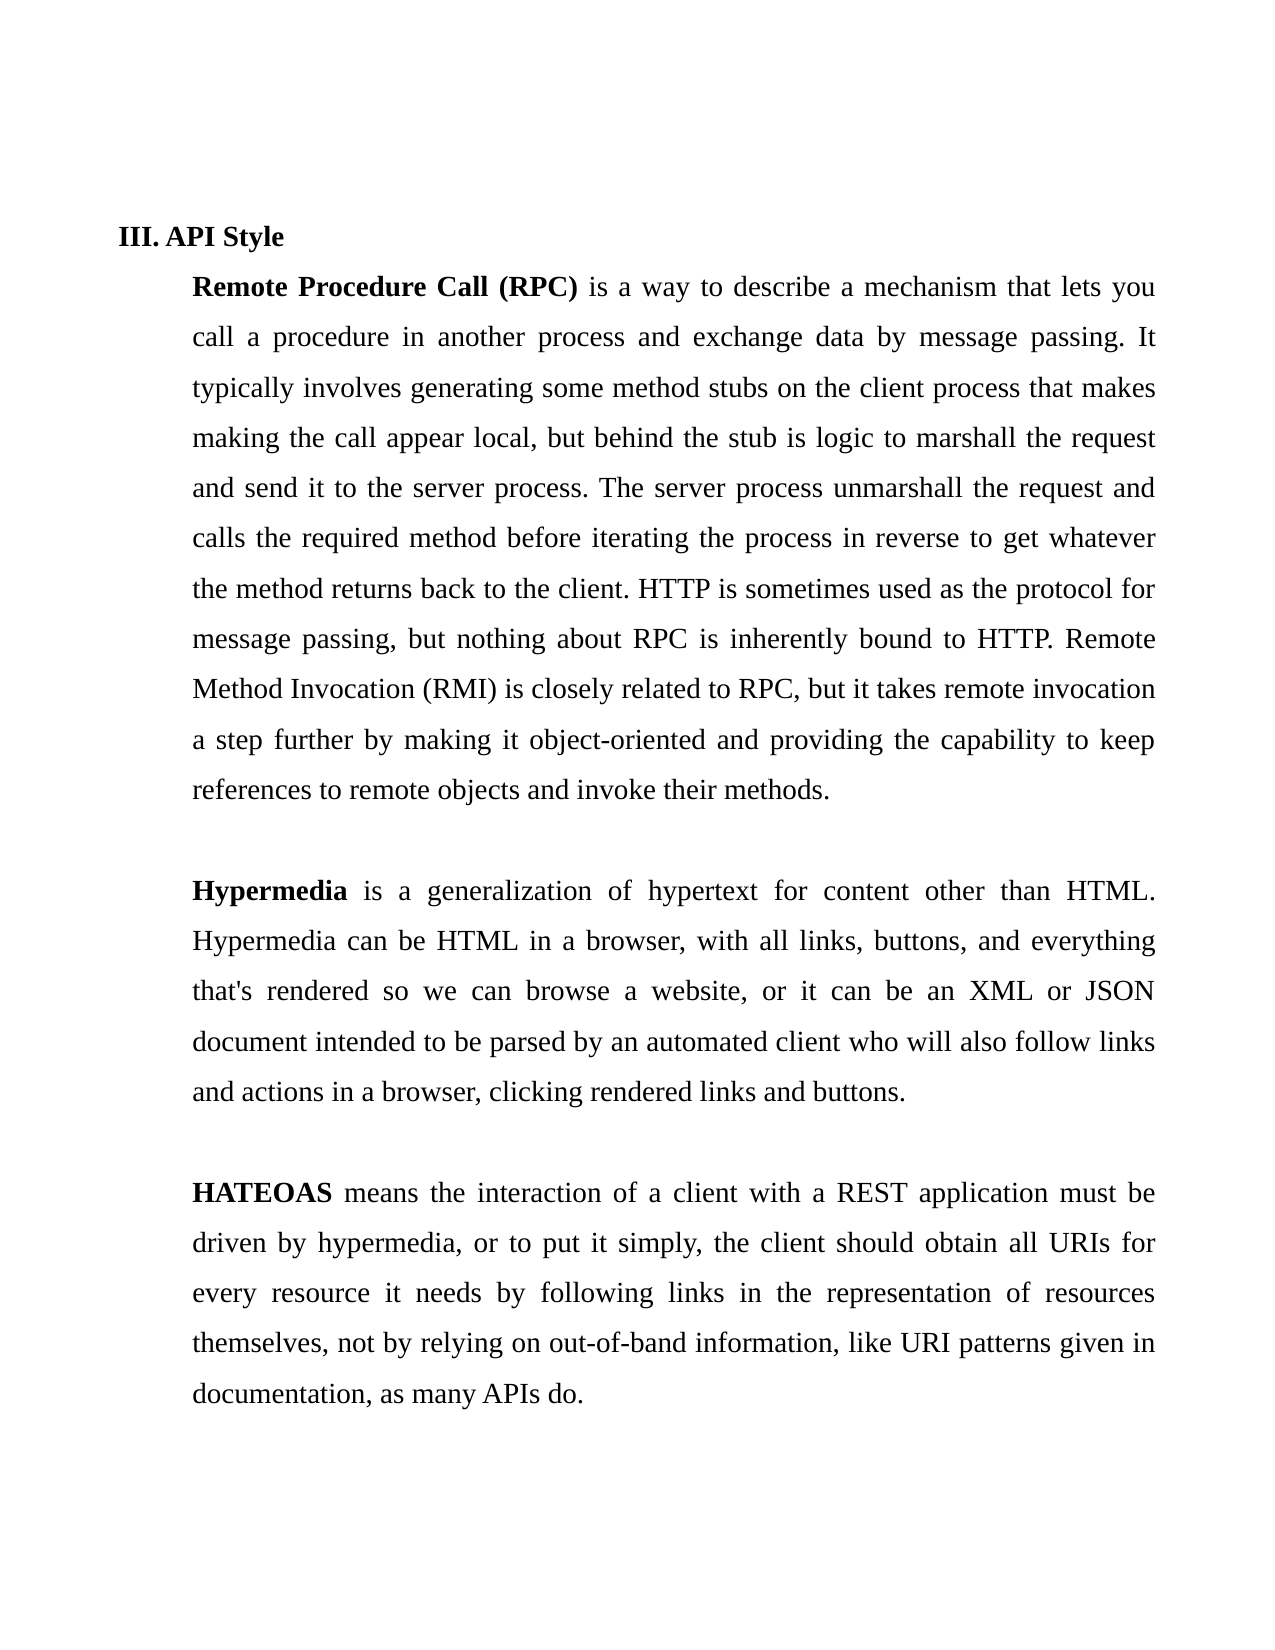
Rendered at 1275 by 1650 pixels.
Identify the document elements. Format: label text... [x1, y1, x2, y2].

text Hypermedia is a generalization of hypertext for content other than HTML. Hypermedia can be HTML in a browser, with all links, buttons, and everything that's rendered so we can browse a website, or it can be an XML or JSON document intended to be parsed by an automated client who will also follow links and actions in a browser, clicking rendered links and buttons. [192, 873, 1157, 1108]
text III. API Style [118, 219, 1157, 252]
text HATEOAS means the interaction of a client with a REST application must be driven by hypermedia, or to put it simply, the client should obtain all URIs for every resource it needs by following links in the representation of resources themselves, not by relying on out-of-band information, like URI patterns given in documentation, as many APIs do. [192, 1175, 1157, 1409]
text Remote Procedure Call (RPC) is a way to describe a mechanism that lets you call a procedure in another process and exchange data by message passing. It typically involves generating some method stubs on the client process that makes making the call appear local, but behind the stub is logic to marshall the request and send it to the server process. The server process unmarshall the request and calls the required method before iterating the process in reverse to get whatever the method returns back to the client. HTTP is sometimes used as the protocol for message passing, but nothing about RPC is inherently bound to HTTP. Remote Method Invocation (RMI) is closely related to RPC, but it takes remote invocation a step further by making it object-oriented and providing the capability to keep references to remote objects and invoke their methods. [192, 269, 1157, 806]
